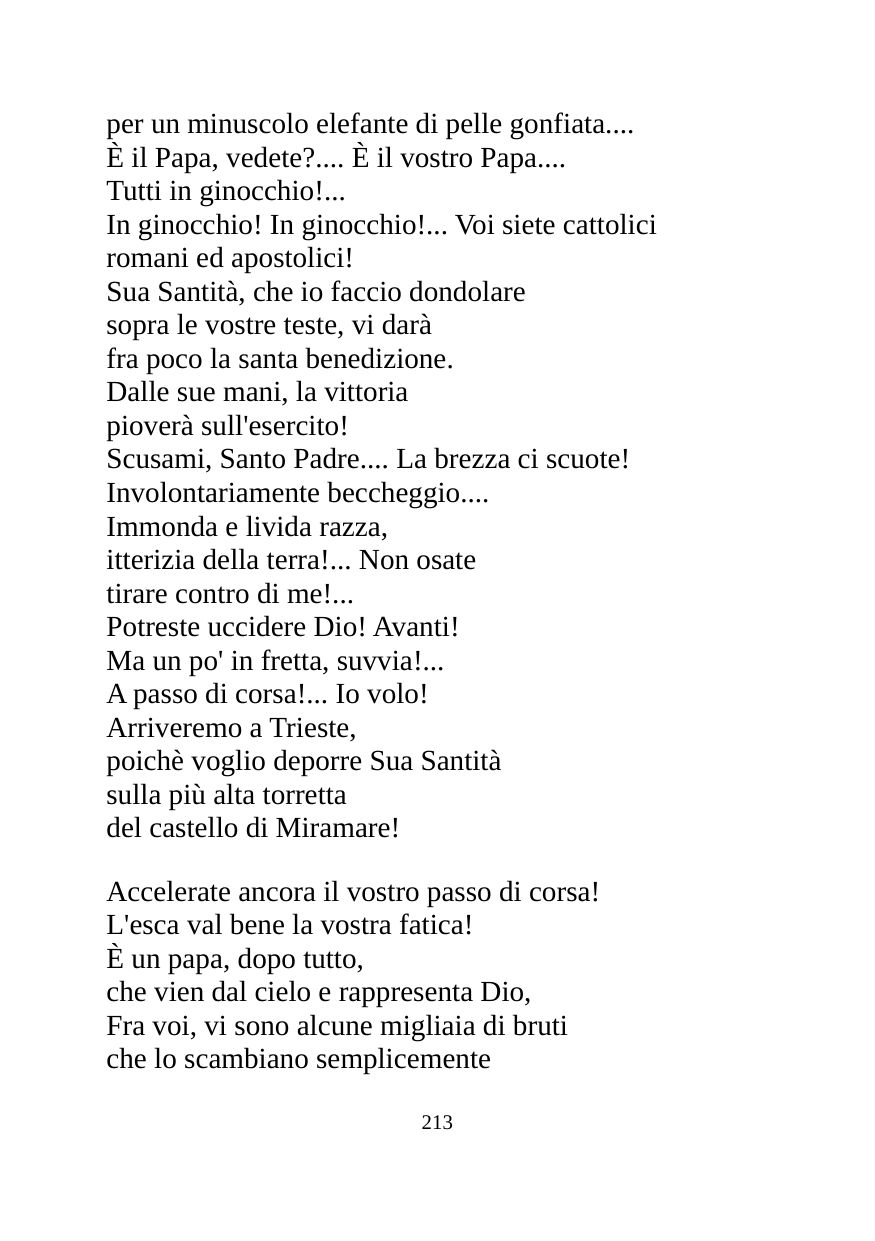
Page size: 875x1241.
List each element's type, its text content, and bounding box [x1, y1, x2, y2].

text per un minuscolo elefante di pelle gonfiata.... È il Papa, vedete?.... È il vostro Papa.... Tutti in ginocchio!... In ginocchio! In ginocchio!... Voi siete cattolici romani ed apostolici! Sua Santità, che io faccio dondolare sopra le vostre teste, vi darà fra poco la santa benedizione. Dalle sue mani, la vittoria pioverà sull'esercito! Scusami, Santo Padre.... La brezza ci scuote! Involontariamente beccheggio.... Immonda e livida razza, itterizia della terra!... Non osate tirare contro di me!... Potreste uccidere Dio! Avanti! Ma un po' in fretta, suvvia!... A passo di corsa!... Io volo! Arriveremo a Trieste, poichè voglio deporre Sua Santità sulla più alta torretta del castello di Miramare! [106, 106, 768, 844]
text Accelerate ancora il vostro passo di corsa! L'esca val bene la vostra fatica! È un papa, dopo tutto, che vien dal cielo e rappresenta Dio, Fra voi, vi sono alcune migliaia di bruti che lo scambiano semplicemente [106, 874, 768, 1075]
